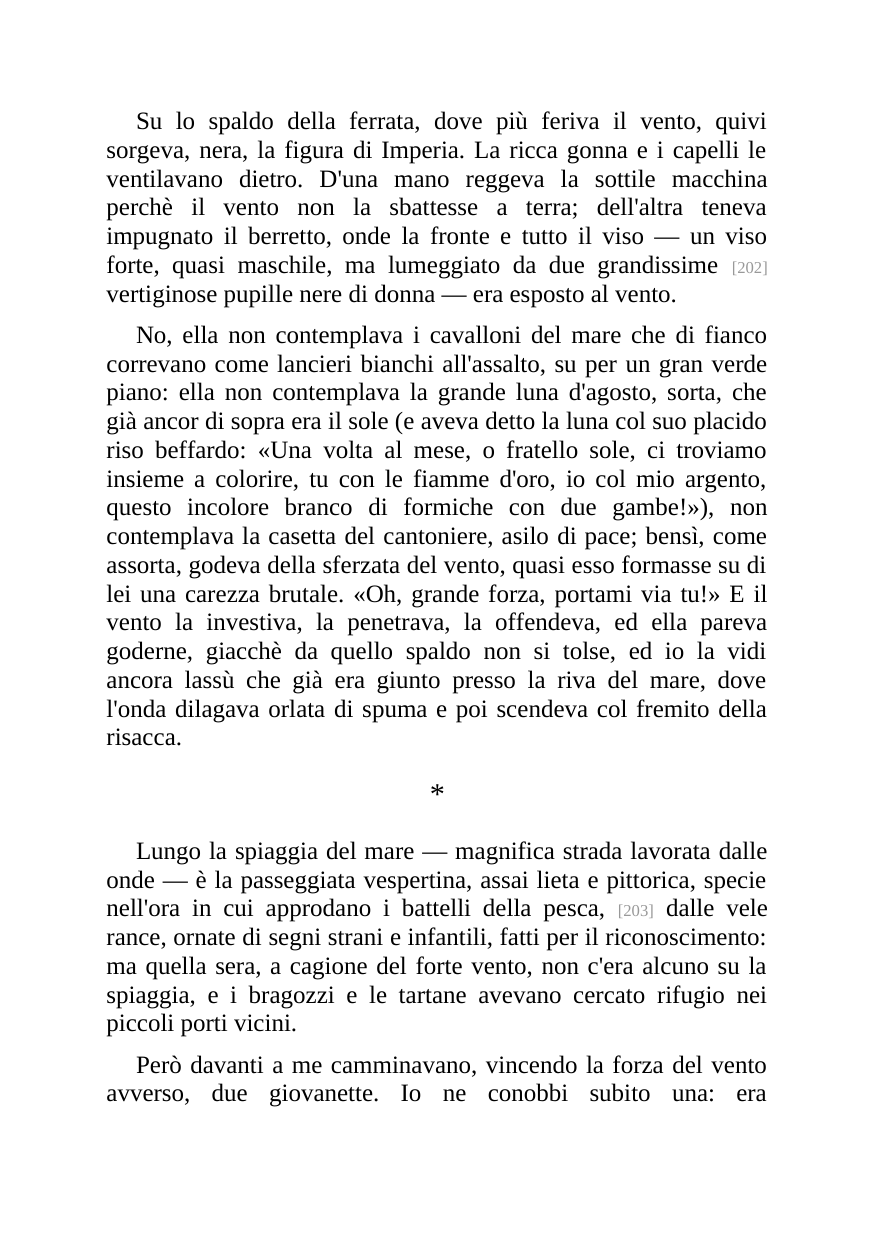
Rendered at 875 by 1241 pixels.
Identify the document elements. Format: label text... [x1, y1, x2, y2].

text Su lo spaldo della ferrata, dove più feriva il vento, quivi sorgeva, nera, la figura di Imperia. La ricca gonna e i capelli le ventilavano dietro. D'una mano reggeva la sottile macchina perchè il vento non la sbattesse a terra; dell'altra teneva impugnato il berretto, onde la fronte e tutto il viso — un viso forte, quasi maschile, ma lumeggiato da due grandissime [202] vertiginose pupille nere di donna — era esposto al vento. [106, 106, 768, 307]
text Però davanti a me camminavano, vincendo la forza del vento avverso, due giovanette. Io ne conobbi subito una: era [106, 1050, 768, 1107]
text Lungo la spiaggia del mare — magnifica strada lavorata dalle onde — è la passeggiata vespertina, assai lieta e pittorica, specie nell'ora in cui approdano i battelli della pesca, [203] dalle vele rance, ornate di segni strani e infantili, fatti per il riconoscimento: ma quella sera, a cagione del forte vento, non c'era alcuno su la spiaggia, e i bragozzi e le tartane avevano cercato rifugio nei piccoli porti vicini. [106, 836, 768, 1037]
text No, ella non contemplava i cavalloni del mare che di fianco correvano come lancieri bianchi all'assalto, su per un gran verde piano: ella non contemplava la grande luna d'agosto, sorta, che già ancor di sopra era il sole (e aveva detto la luna col suo placido riso beffardo: «Una volta al mese, o fratello sole, ci troviamo insieme a colorire, tu con le fiamme d'oro, io col mio argento, questo incolore branco di formiche con due gambe!»), non contemplava la casetta del cantoniere, asilo di pace; bensì, come assorta, godeva della sferzata del vento, quasi esso formasse su di lei una carezza brutale. «Oh, grande forza, portami via tu!» E il vento la investiva, la penetrava, la offendeva, ed ella pareva goderne, giacchè da quello spaldo non si tolse, ed io la vidi ancora lassù che già era giunto presso la riva del mare, dove l'onda dilagava orlata di spuma e poi scendeva col fremito della risacca. [106, 320, 768, 751]
text * [106, 776, 768, 811]
